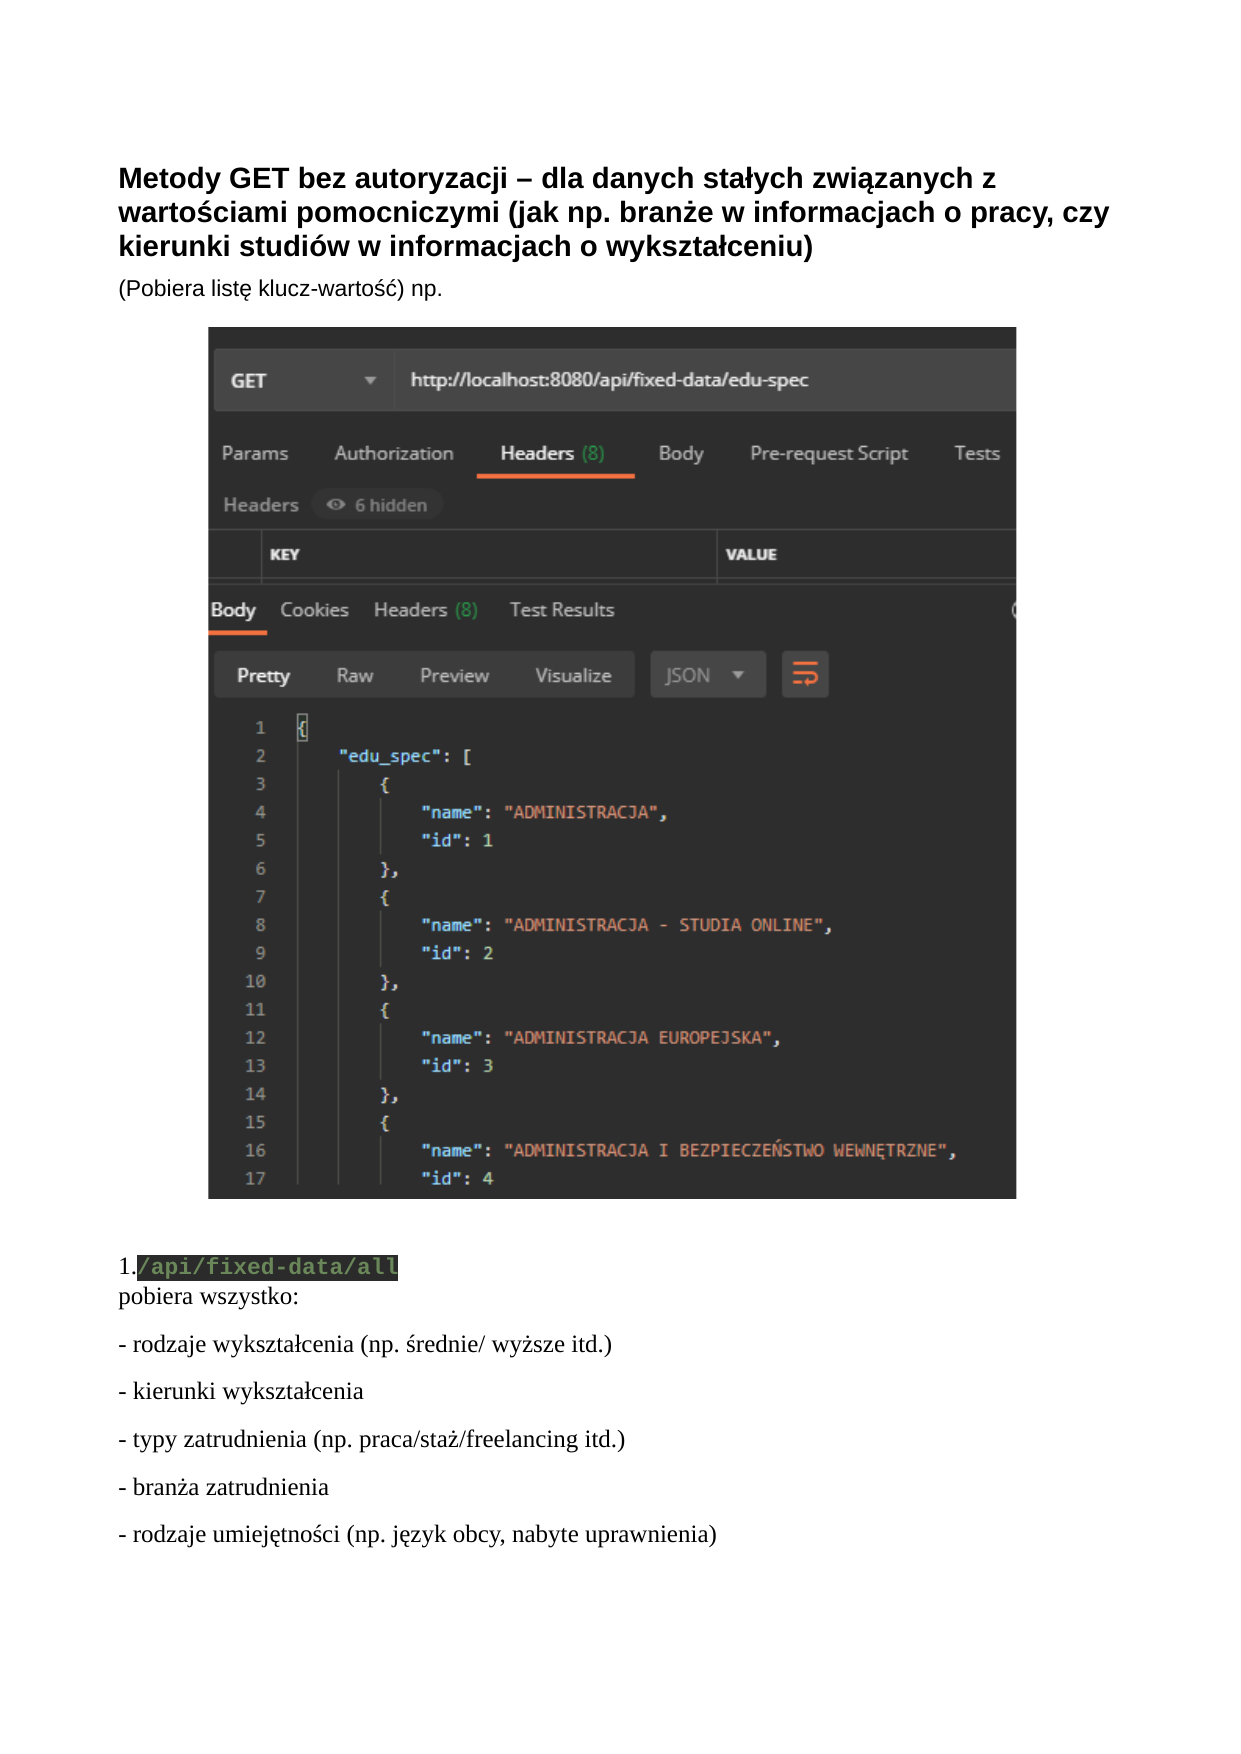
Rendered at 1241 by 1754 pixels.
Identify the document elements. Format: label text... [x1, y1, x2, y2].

text pobiera wszystko: [118, 1281, 1122, 1310]
text - rodzaje wykształcenia (np. średnie/ wyższe itd.) [118, 1329, 1122, 1358]
text 1./api/fixed-data/all [118, 1251, 1122, 1281]
text - kierunki wykształcenia [118, 1376, 1122, 1405]
subtitle Metody GET bez autoryzacji – dla danych stałych związanych z wartościami pomocniczymi (jak np. branże w informacjach o pracy, czy kierunki studiów w informacjach o wykształceniu) [118, 161, 1122, 263]
text (Pobiera listę klucz-wartość) np. [118, 275, 1122, 302]
text - branża zatrudnienia [118, 1472, 1122, 1500]
text - typy zatrudnienia (np. praca/staż/freelancing itd.) [118, 1424, 1122, 1453]
text - rodzaje umiejętności (np. język obcy, nabyte uprawnienia) [118, 1519, 1122, 1581]
picture [208, 327, 1017, 1199]
